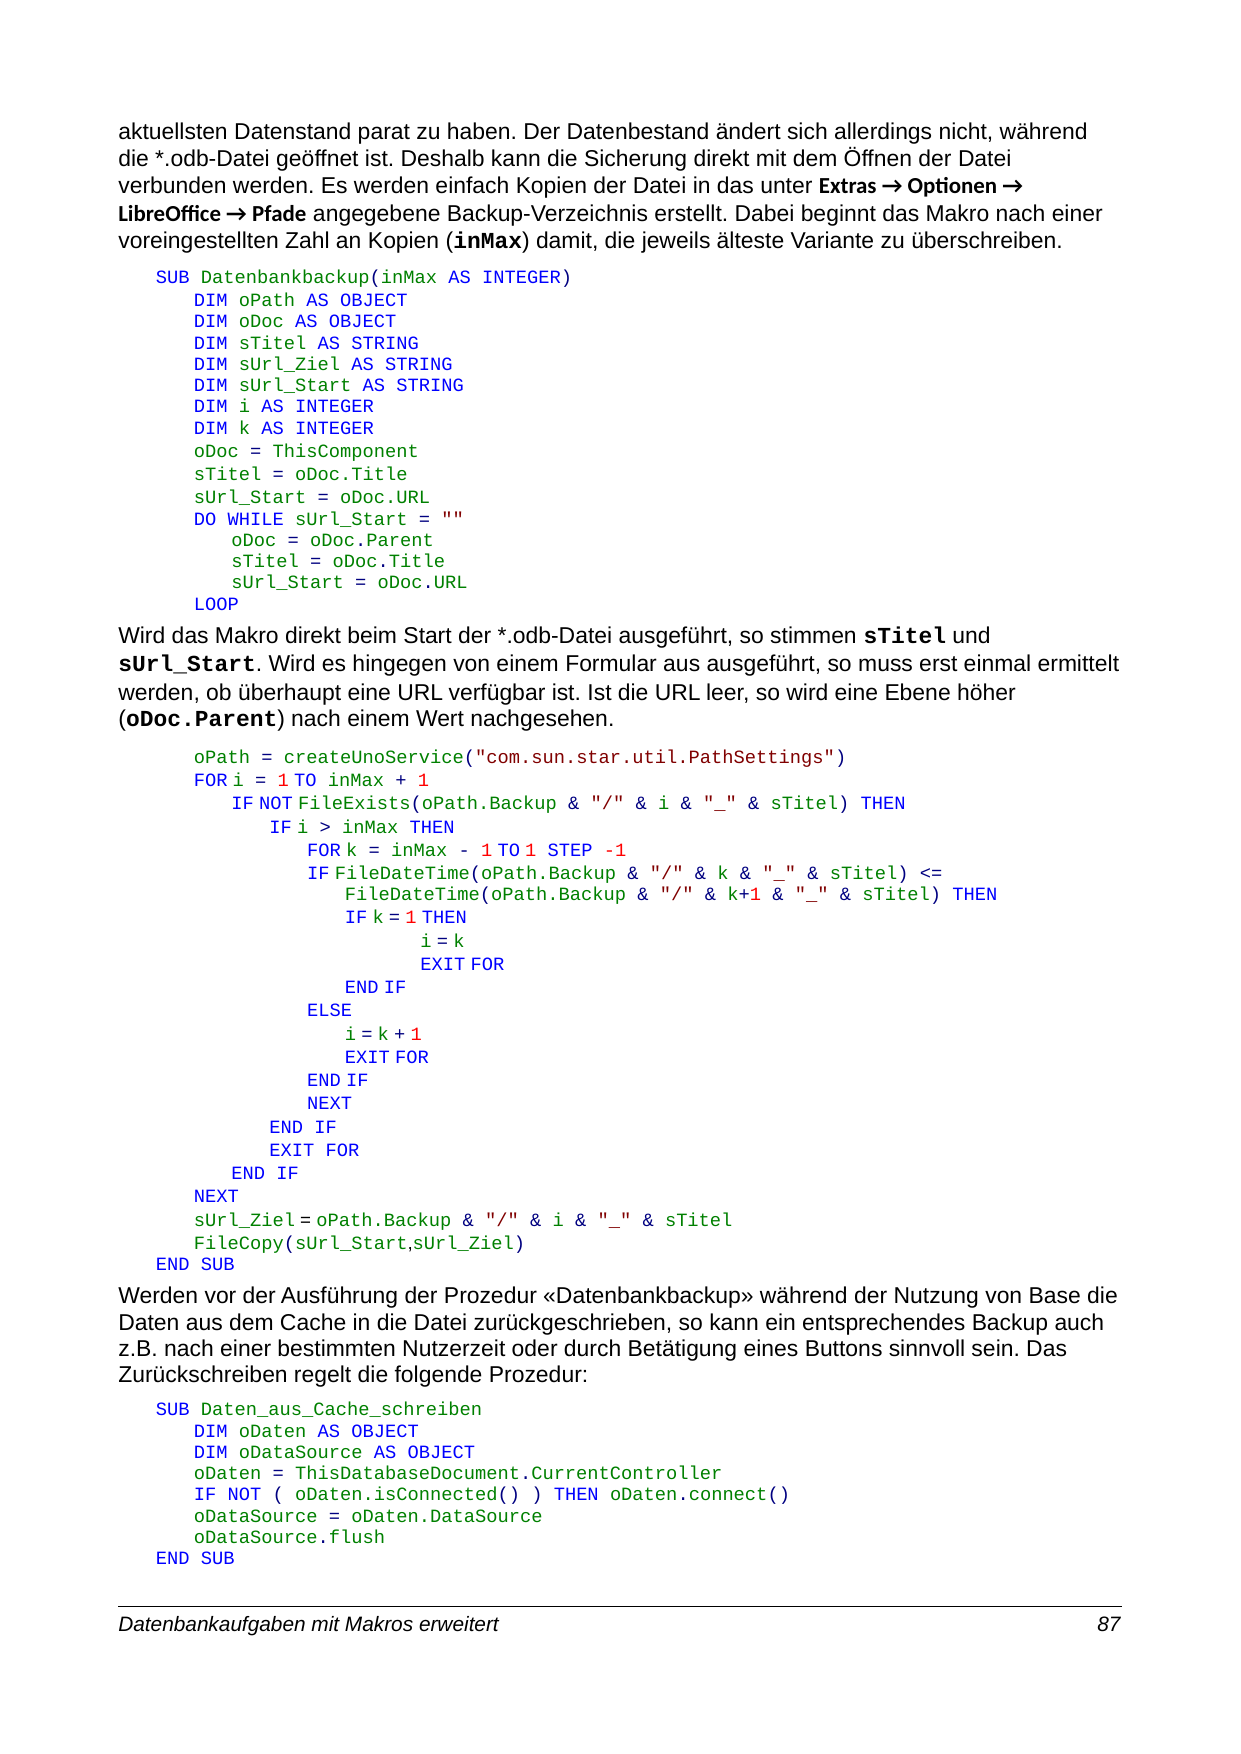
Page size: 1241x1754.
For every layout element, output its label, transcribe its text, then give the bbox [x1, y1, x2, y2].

text EXIT FOR [156, 953, 1122, 976]
text SUB Daten_aus_Cache_schreiben [156, 1400, 1122, 1421]
text END SUB [156, 1549, 1122, 1570]
text END IF [156, 976, 1122, 999]
text DIM oDaten AS OBJECT [156, 1421, 1122, 1443]
text oDoc = ThisComponent [156, 440, 1122, 463]
text DO WHILE sUrl_Start = "" [156, 509, 1122, 531]
text oDaten = ThisDatabaseDocument.CurrentController [156, 1464, 1122, 1485]
text sUrl_Start = oDoc.URL [156, 486, 1122, 509]
text IF i > inMax THEN [156, 815, 1122, 839]
text Wird das Makro direkt beim Start der *.odb-Datei ausgeführt, so stimmen sTitel und sUrl_Start. Wird es hingegen von einem Formular aus ausgeführt, so muss erst einmal ermittelt werden, ob überhaupt eine URL verfügbar ist. Ist die URL leer, so wird eine Ebene höher (oDoc.Parent) nach einem Wert nachgesehen. [118, 622, 1122, 733]
text i = k + 1 [156, 1022, 1122, 1046]
text Werden vor der Ausführung der Prozedur «Datenbankbackup» während der Nutzung von Base die Daten aus dem Cache in die Datei zurückgeschrieben, so kann ein entsprechendes Backup auch z.B. nach einer bestimmten Nutzerzeit oder durch Betätigung eines Buttons sinnvoll sein. Das Zurückschreiben regelt die folgende Prozedur: [118, 1282, 1122, 1388]
text END SUB [156, 1255, 1122, 1276]
text aktuellsten Datenstand parat zu haben. Der Datenbestand ändert sich allerdings nicht, während die *.odb-Datei geöffnet ist. Deshalb kann die Sicherung direkt mit dem Öffnen der Datei verbunden werden. Es werden einfach Kopien der Datei in das unter Extras → Optionen → LibreOffice → Pfade angegebene Backup-Verzeichnis erstellt. Dabei beginnt das Makro nach einer voreingestellten Zahl an Kopien (inMax) damit, die jeweils älteste Variante zu überschreiben. [118, 118, 1122, 255]
text IF NOT FileExists(oPath.Backup & "/" & i & "_" & sTitel) THEN [156, 792, 1122, 815]
text oPath = createUnoService("com.sun.star.util.PathSettings") [156, 746, 1122, 769]
text DIM oDoc AS OBJECT [156, 312, 1122, 333]
text EXIT FOR [156, 1139, 1122, 1162]
text DIM sTitel AS STRING [156, 333, 1122, 355]
text sUrl_Start = oDoc.URL [156, 573, 1122, 594]
text NEXT [156, 1092, 1122, 1115]
text EXIT FOR [156, 1046, 1122, 1069]
text DIM oPath AS OBJECT [156, 289, 1122, 312]
text SUB Datenbankbackup(inMax AS INTEGER) [156, 268, 1122, 289]
text IF NOT ( oDaten.isConnected() ) THEN oDaten.connect() [156, 1485, 1122, 1506]
text END IF [156, 1069, 1122, 1092]
text sTitel = oDoc.Title [156, 552, 1122, 573]
text oDataSource.flush [156, 1528, 1122, 1549]
text LOOP [156, 594, 1122, 616]
text DIM oDataSource AS OBJECT [156, 1443, 1122, 1464]
text sUrl_Ziel = oPath.Backup & "/" & i & "_" & sTitel [156, 1208, 1122, 1232]
text IF FileDateTime(oPath.Backup & "/" & k & "_" & sTitel) <= FileDateTime(oPath.Backup & "/" & k+1 & "_" & sTitel) THEN [156, 862, 1122, 906]
text oDoc = oDoc.Parent [156, 531, 1122, 552]
text DIM k AS INTEGER [156, 418, 1122, 440]
text FOR i = 1 TO inMax + 1 [156, 769, 1122, 792]
text i = k [156, 929, 1122, 953]
text DIM i AS INTEGER [156, 397, 1122, 418]
text IF k = 1 THEN [156, 906, 1122, 929]
text DIM sUrl_Ziel AS STRING [156, 355, 1122, 376]
text FileCopy(sUrl_Start,sUrl_Ziel) [156, 1232, 1122, 1255]
text ELSE [156, 999, 1122, 1022]
text END IF [156, 1162, 1122, 1185]
text END IF [156, 1115, 1122, 1139]
text NEXT [156, 1185, 1122, 1208]
text FOR k = inMax - 1 TO 1 STEP -1 [156, 839, 1122, 862]
text oDataSource = oDaten.DataSource [156, 1506, 1122, 1528]
text DIM sUrl_Start AS STRING [156, 376, 1122, 397]
text sTitel = oDoc.Title [156, 463, 1122, 486]
